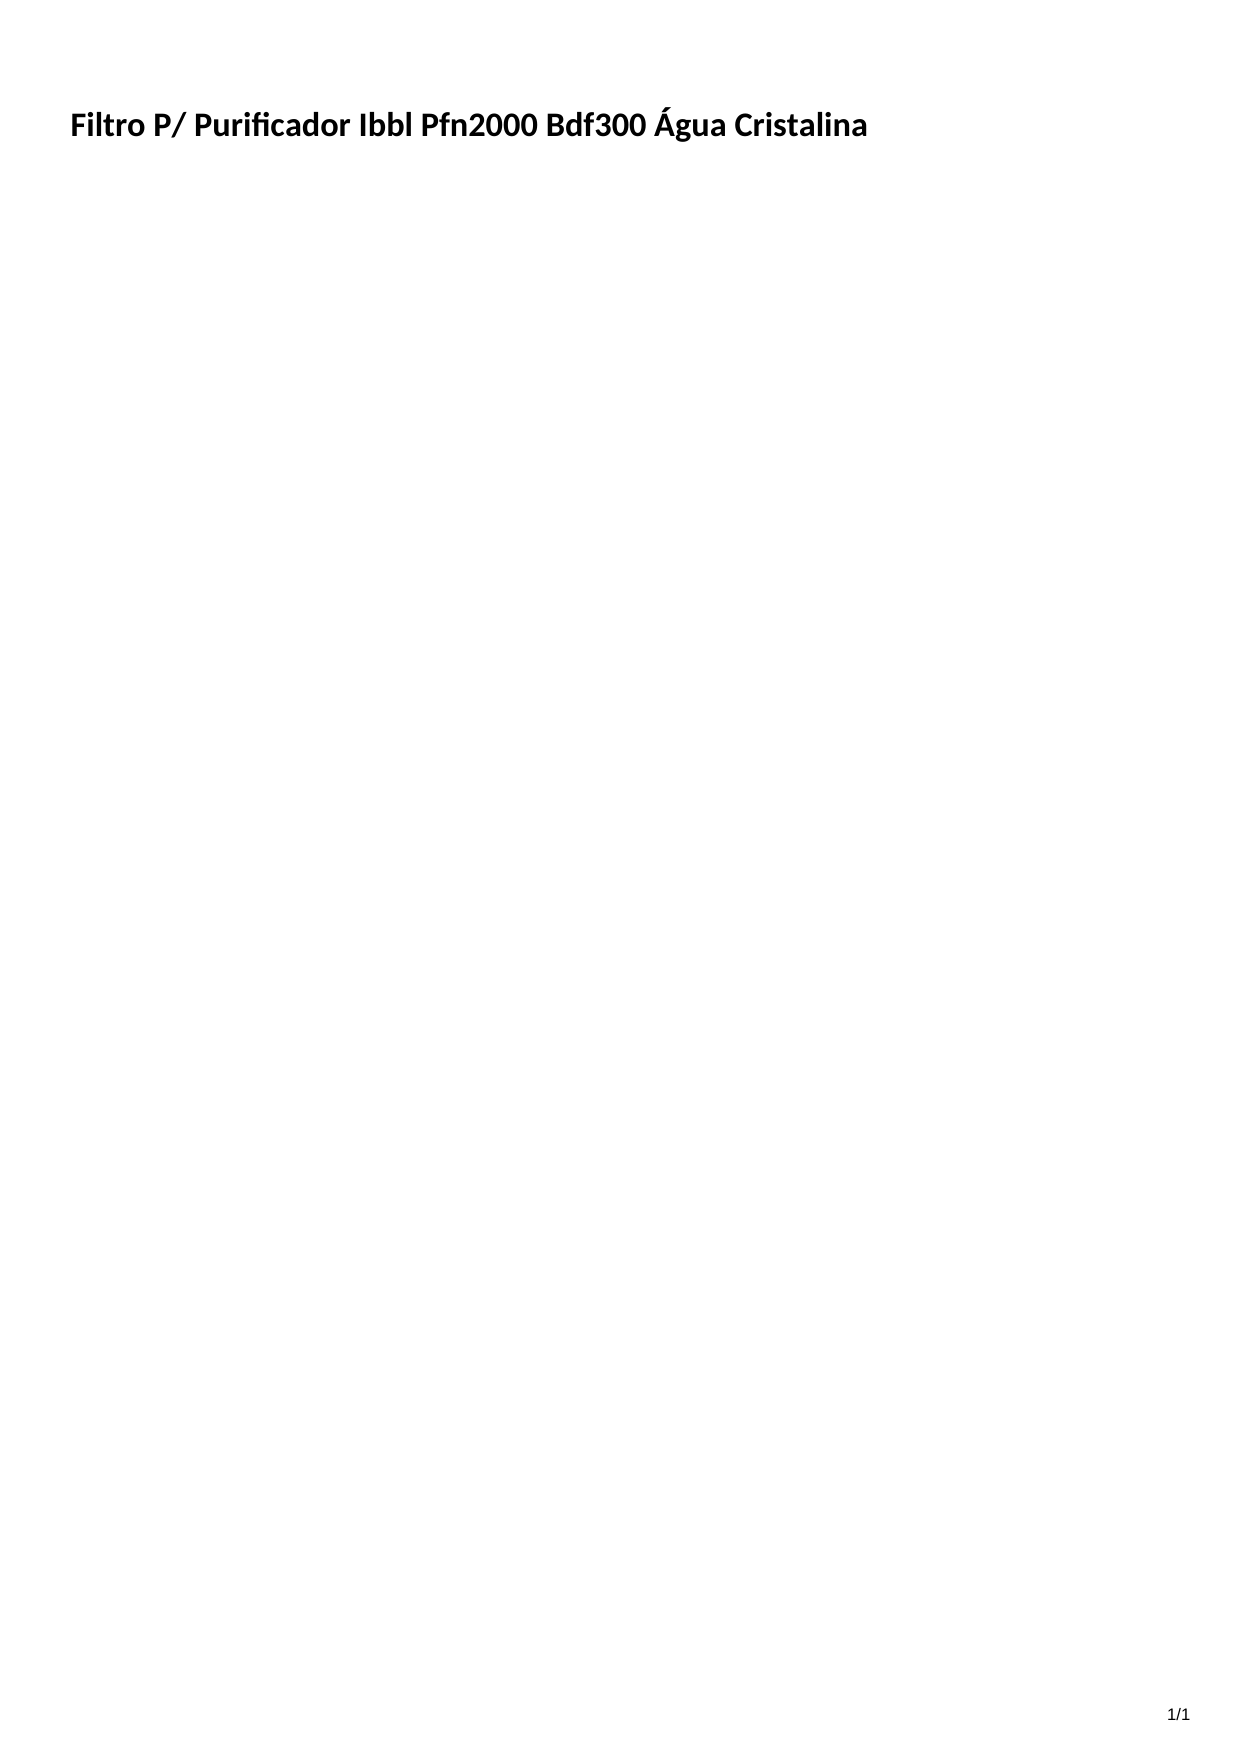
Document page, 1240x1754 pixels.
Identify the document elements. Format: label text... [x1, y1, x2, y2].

text Filtro P/ Purificador Ibbl Pfn2000 Bdf300 Água Cristalina [70, 103, 1188, 145]
